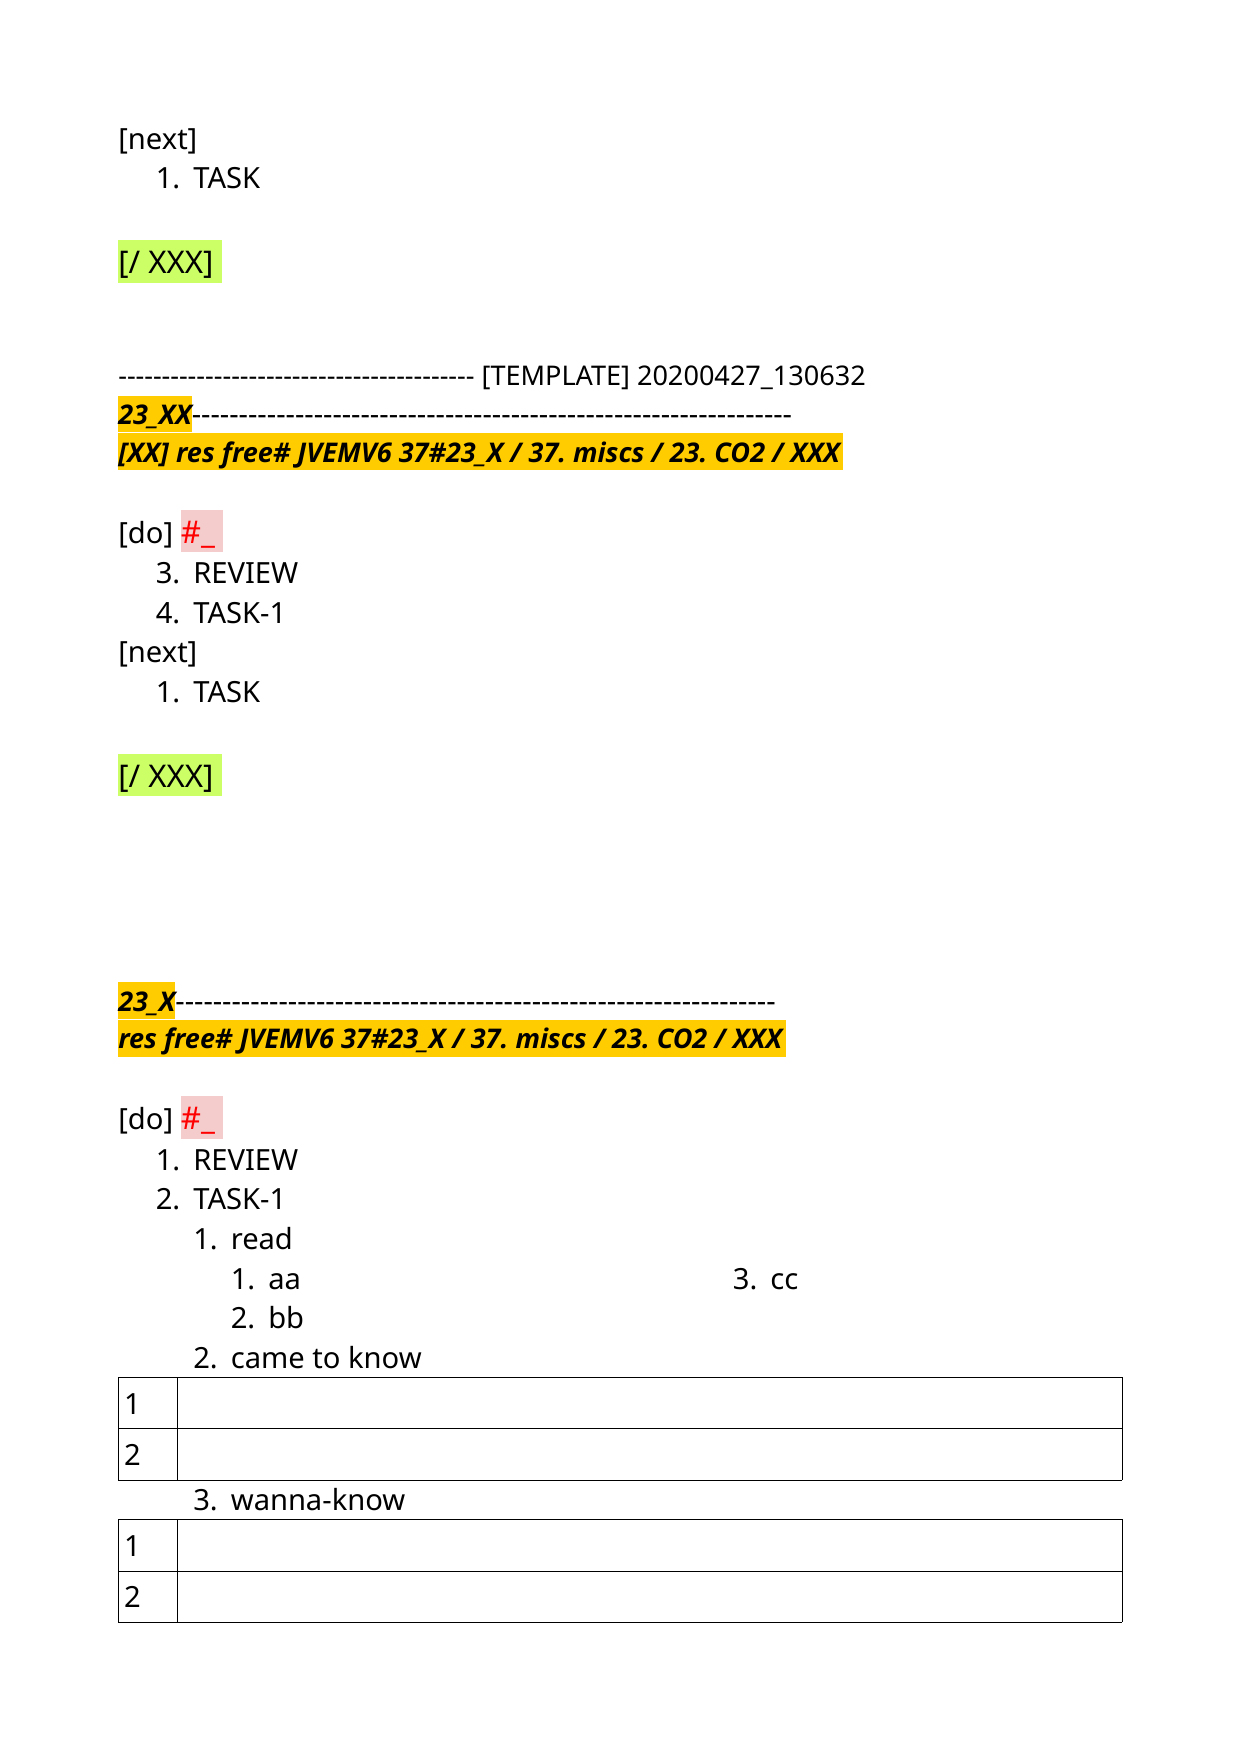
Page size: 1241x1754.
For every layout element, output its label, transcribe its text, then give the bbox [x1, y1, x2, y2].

table_header [178, 1378, 1122, 1428]
text [next] [118, 632, 1122, 671]
table_header [178, 1520, 1122, 1571]
table_cell 2 [119, 1429, 177, 1479]
list came to know [193, 1337, 1122, 1377]
text 23_X---------------------------------------------------------------- [118, 980, 1122, 1020]
table_header 1 [119, 1520, 177, 1571]
list aa [231, 1258, 620, 1298]
list read [193, 1218, 1122, 1258]
text [/ XXX] [118, 197, 1122, 283]
list bb [231, 1298, 620, 1337]
list wanna-know [193, 1481, 1122, 1519]
text [do] #_ [118, 1096, 1122, 1139]
text res free# JVEMV6 37#23_X / 37. miscs / 23. CO2 / XXX [118, 1020, 1122, 1057]
text [XX] res free# JVEMV6 37#23_X / 37. miscs / 23. CO2 / XXX [118, 433, 1122, 470]
list TASK [156, 158, 1122, 197]
table_cell [178, 1429, 1122, 1479]
table_cell 2 [119, 1572, 177, 1622]
text [next] [118, 118, 1122, 158]
text [/ XXX] [118, 711, 1122, 796]
table_header 1 [119, 1378, 177, 1428]
text 23_XX---------------------------------------------------------------- [118, 393, 1122, 433]
list TASK-1 [156, 592, 1122, 632]
table_cell [178, 1572, 1122, 1622]
text ----------------------------------------- [TEMPLATE] 20200427_130632 [118, 356, 1122, 393]
list REVIEW [156, 1139, 1122, 1179]
list REVIEW [156, 552, 1122, 592]
list TASK-1 [156, 1179, 1122, 1218]
list cc [733, 1258, 1122, 1298]
list TASK [156, 671, 1122, 711]
text [do] #_ [118, 509, 1122, 552]
